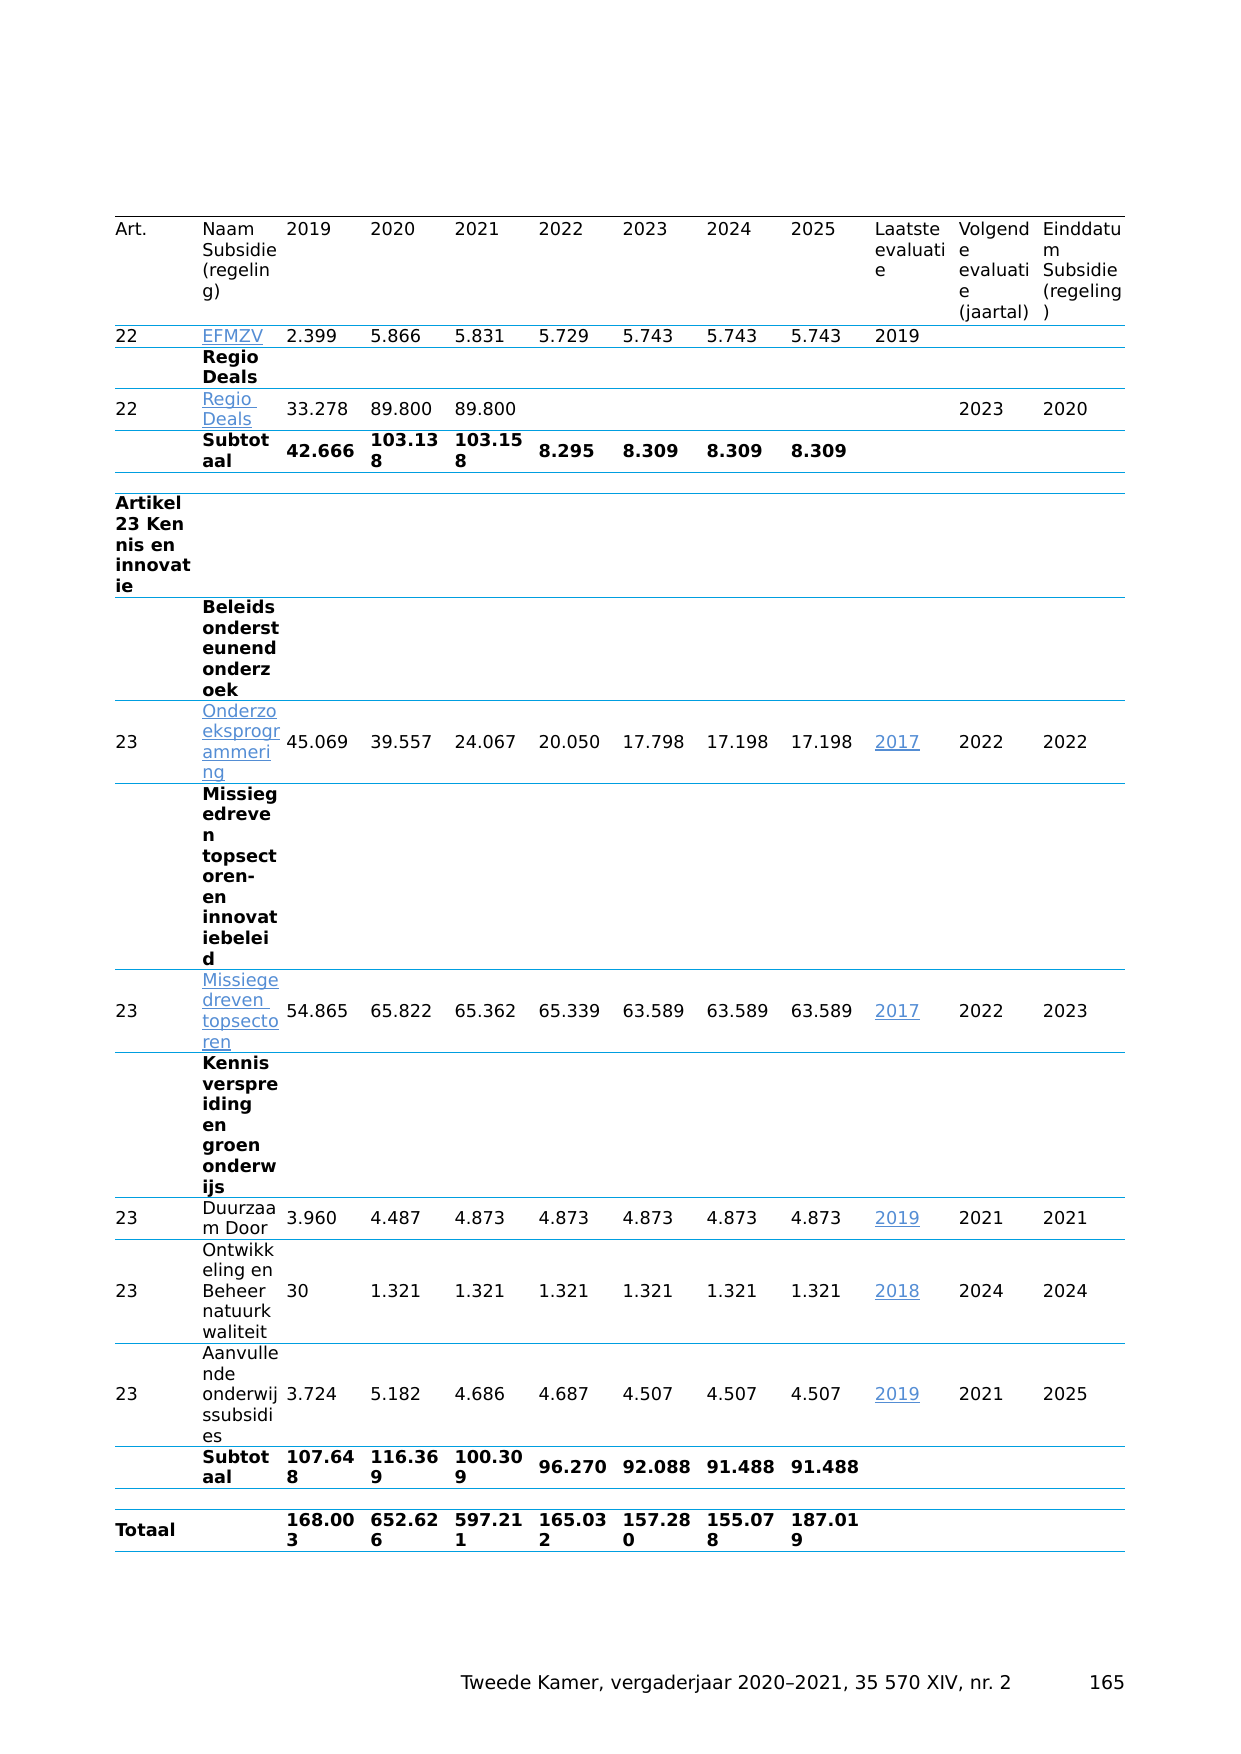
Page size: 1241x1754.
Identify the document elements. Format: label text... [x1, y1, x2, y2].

table_cell [115, 1489, 199, 1509]
table_cell [788, 784, 872, 969]
table_cell [451, 473, 535, 493]
table_cell 2024 [704, 217, 788, 325]
table_cell [956, 1510, 1040, 1551]
table_cell [367, 1053, 451, 1197]
table_cell [788, 348, 872, 388]
table_cell 2025 [1040, 1344, 1125, 1446]
table_cell 157.280 [620, 1510, 703, 1551]
table_cell 103.138 [367, 431, 451, 472]
table_cell [788, 473, 872, 493]
table_cell 2019 [872, 1344, 956, 1446]
table_cell [535, 389, 619, 430]
table_cell [788, 1053, 872, 1197]
table_cell 2024 [956, 1240, 1040, 1343]
table_cell [1040, 1447, 1125, 1488]
table_cell [367, 473, 451, 493]
table_cell [451, 598, 535, 700]
table_cell 4.873 [704, 1198, 788, 1239]
table_cell [283, 494, 367, 596]
table_cell [872, 1053, 956, 1197]
table_cell 1.321 [704, 1240, 788, 1343]
table_cell [1040, 1510, 1125, 1551]
table_cell 91.488 [704, 1447, 788, 1488]
table_cell [1040, 1053, 1125, 1197]
table_cell [283, 1053, 367, 1197]
table_cell 23 [115, 701, 199, 783]
table_cell [872, 784, 956, 969]
table_cell [872, 1510, 956, 1551]
table_cell 63.589 [620, 970, 703, 1052]
table_cell [367, 348, 451, 388]
table_cell [956, 494, 1040, 596]
table_cell [115, 1447, 199, 1488]
table_cell 107.648 [283, 1447, 367, 1488]
table_cell [115, 598, 199, 700]
table_cell 2021 [956, 1344, 1040, 1446]
table_cell [620, 389, 703, 430]
table_cell 4.686 [451, 1344, 535, 1446]
table_cell [535, 348, 619, 388]
table_cell [620, 473, 703, 493]
table_cell 187.019 [788, 1510, 872, 1551]
table_cell [872, 1447, 956, 1488]
table_cell 1.321 [451, 1240, 535, 1343]
table_cell [956, 784, 1040, 969]
table_cell [620, 598, 703, 700]
table_cell Subtotaal [199, 431, 283, 472]
table_cell 30 [283, 1240, 367, 1343]
table_cell 1.321 [620, 1240, 703, 1343]
table_cell 23 [115, 1240, 199, 1343]
table_cell 2023 [1040, 970, 1125, 1052]
table_cell Naam Subsidie (regeling) [199, 217, 283, 325]
table_cell 42.666 [283, 431, 367, 472]
table_cell Kennisverspreiding en groen onderwijs [199, 1053, 283, 1197]
table_cell [704, 473, 788, 493]
table_cell EFMZV [199, 326, 283, 346]
table_header Overzicht Subsidies (bedragen x 1.000 euro) [115, 191, 1125, 216]
table_cell 2024 [1040, 1240, 1125, 1343]
table_cell [620, 1053, 703, 1197]
table_cell 2023 [956, 389, 1040, 430]
table_cell [1040, 473, 1125, 493]
table_cell [367, 494, 451, 596]
table_cell Onderzoeksprogrammering [199, 701, 283, 783]
table_cell [872, 348, 956, 388]
table_cell [956, 598, 1040, 700]
table_cell Laatste evaluatie [872, 217, 956, 325]
table_cell [535, 1489, 619, 1509]
table_cell [620, 348, 703, 388]
table_cell 65.339 [535, 970, 619, 1052]
table_cell [1040, 326, 1125, 346]
table_cell 92.088 [620, 1447, 703, 1488]
table_cell 23 [115, 970, 199, 1052]
table_cell [1040, 784, 1125, 969]
table_cell 65.362 [451, 970, 535, 1052]
table_cell 8.309 [620, 431, 703, 472]
table_cell [872, 1489, 956, 1509]
table_cell [199, 1510, 283, 1551]
table_cell [451, 1489, 535, 1509]
table_cell 2021 [451, 217, 535, 325]
table_cell 100.309 [451, 1447, 535, 1488]
table_cell Totaal [115, 1510, 199, 1551]
table_cell Ontwikkeling en Beheer natuurkwaliteit [199, 1240, 283, 1343]
table_cell 65.822 [367, 970, 451, 1052]
table_cell [115, 784, 199, 969]
table_cell 168.003 [283, 1510, 367, 1551]
table_cell [788, 494, 872, 596]
table_cell 597.211 [451, 1510, 535, 1551]
table_cell 4.507 [620, 1344, 703, 1446]
table_cell 103.158 [451, 431, 535, 472]
table_cell 17.798 [620, 701, 703, 783]
table_cell [451, 784, 535, 969]
table_cell 5.866 [367, 326, 451, 346]
table_cell 3.724 [283, 1344, 367, 1446]
table_cell Regio Deals [199, 389, 283, 430]
table_cell [1040, 431, 1125, 472]
table_cell [872, 473, 956, 493]
table_cell [367, 784, 451, 969]
table_cell 2017 [872, 701, 956, 783]
table_cell Beleidsondersteunend onderzoek [199, 598, 283, 700]
table_cell 24.067 [451, 701, 535, 783]
table_cell Subtotaal [199, 1447, 283, 1488]
table_cell 4.507 [704, 1344, 788, 1446]
table_cell [115, 431, 199, 472]
table_cell 1.321 [788, 1240, 872, 1343]
table_cell [115, 348, 199, 388]
table_cell 3.960 [283, 1198, 367, 1239]
table_cell 2.399 [283, 326, 367, 346]
table_cell 2023 [620, 217, 703, 325]
table_cell [451, 494, 535, 596]
table_cell [1040, 1489, 1125, 1509]
table_cell [704, 784, 788, 969]
table_cell [283, 598, 367, 700]
table_cell [283, 348, 367, 388]
table_cell [367, 1489, 451, 1509]
table_cell 2021 [1040, 1198, 1125, 1239]
table_cell 1.321 [535, 1240, 619, 1343]
table_cell Aanvullende onderwijssubsidies [199, 1344, 283, 1446]
table_cell [704, 1489, 788, 1509]
table_cell 20.050 [535, 701, 619, 783]
table_cell 5.743 [620, 326, 703, 346]
table_cell 5.831 [451, 326, 535, 346]
table_cell 4.873 [620, 1198, 703, 1239]
table_cell 1.321 [367, 1240, 451, 1343]
table_cell [788, 598, 872, 700]
table_cell 4.487 [367, 1198, 451, 1239]
table_cell 54.865 [283, 970, 367, 1052]
table_cell 8.309 [788, 431, 872, 472]
table_cell Regio Deals [199, 348, 283, 388]
table_cell [199, 494, 283, 596]
table_cell [535, 784, 619, 969]
table_cell 45.069 [283, 701, 367, 783]
table_cell 33.278 [283, 389, 367, 430]
table_cell [1040, 348, 1125, 388]
table_cell 4.873 [451, 1198, 535, 1239]
table_cell [115, 1053, 199, 1197]
table_cell 17.198 [704, 701, 788, 783]
table_cell [199, 1489, 283, 1509]
table_cell 5.729 [535, 326, 619, 346]
table_cell [956, 326, 1040, 346]
table_cell Einddatum Subsidie (regeling) [1040, 217, 1125, 325]
table_cell [451, 348, 535, 388]
table_cell 5.182 [367, 1344, 451, 1446]
table_cell 5.743 [704, 326, 788, 346]
table_cell 39.557 [367, 701, 451, 783]
table_cell 2017 [872, 970, 956, 1052]
table_cell [872, 494, 956, 596]
table_cell 2020 [1040, 389, 1125, 430]
table_cell [620, 1489, 703, 1509]
table_cell 2022 [956, 701, 1040, 783]
table_cell 89.800 [367, 389, 451, 430]
table_cell 8.309 [704, 431, 788, 472]
table_cell 22 [115, 326, 199, 346]
table_cell 63.589 [788, 970, 872, 1052]
table_cell 2021 [956, 1198, 1040, 1239]
table_cell [367, 598, 451, 700]
table_cell 2022 [535, 217, 619, 325]
table_cell 2022 [956, 970, 1040, 1052]
table_cell 652.626 [367, 1510, 451, 1551]
table_cell [956, 1053, 1040, 1197]
table_cell 5.743 [788, 326, 872, 346]
table_cell [956, 1489, 1040, 1509]
table_cell [956, 348, 1040, 388]
table_cell Art. [115, 217, 199, 325]
table_cell 8.295 [535, 431, 619, 472]
table_cell Duurzaam Door [199, 1198, 283, 1239]
table_cell 17.198 [788, 701, 872, 783]
table_cell 89.800 [451, 389, 535, 430]
table_cell 2019 [872, 1198, 956, 1239]
table_cell 2019 [872, 326, 956, 346]
table_cell [620, 494, 703, 596]
table_cell [535, 598, 619, 700]
table_cell [956, 473, 1040, 493]
table_cell 23 [115, 1198, 199, 1239]
table_cell [704, 389, 788, 430]
table_cell 116.369 [367, 1447, 451, 1488]
table_cell [704, 598, 788, 700]
table_cell [283, 1489, 367, 1509]
table_cell [535, 473, 619, 493]
table_cell [704, 348, 788, 388]
table_cell 2018 [872, 1240, 956, 1343]
table_cell [535, 1053, 619, 1197]
table_cell Missiegedreven topsectoren [199, 970, 283, 1052]
table_cell [704, 1053, 788, 1197]
table_cell [451, 1053, 535, 1197]
table_cell 4.873 [535, 1198, 619, 1239]
table_cell 22 [115, 389, 199, 430]
table_cell 4.507 [788, 1344, 872, 1446]
table_cell [788, 1489, 872, 1509]
table_cell [872, 431, 956, 472]
table_cell [704, 494, 788, 596]
table_cell 4.873 [788, 1198, 872, 1239]
table_cell [115, 473, 199, 493]
table_cell 2022 [1040, 701, 1125, 783]
table_cell 2020 [367, 217, 451, 325]
table_cell 2019 [283, 217, 367, 325]
table_cell [199, 473, 283, 493]
table_cell Missiegedreven topsectoren- en innovatiebeleid [199, 784, 283, 969]
table_cell [1040, 598, 1125, 700]
table_cell 165.032 [535, 1510, 619, 1551]
table_cell [283, 473, 367, 493]
table_cell 63.589 [704, 970, 788, 1052]
table_cell [283, 784, 367, 969]
table_cell [620, 784, 703, 969]
table_cell 4.687 [535, 1344, 619, 1446]
table_cell 23 [115, 1344, 199, 1446]
table_cell [788, 389, 872, 430]
table_cell [956, 1447, 1040, 1488]
table_cell 91.488 [788, 1447, 872, 1488]
table_cell 2025 [788, 217, 872, 325]
table_cell [956, 431, 1040, 472]
table_cell 96.270 [535, 1447, 619, 1488]
table_cell [535, 494, 619, 596]
table_cell Volgende evaluatie (jaartal) [956, 217, 1040, 325]
table_cell Artikel 23 Kennis en innovatie [115, 494, 199, 596]
table_cell 155.078 [704, 1510, 788, 1551]
table_cell [872, 389, 956, 430]
table_cell [872, 598, 956, 700]
table_cell [1040, 494, 1125, 596]
